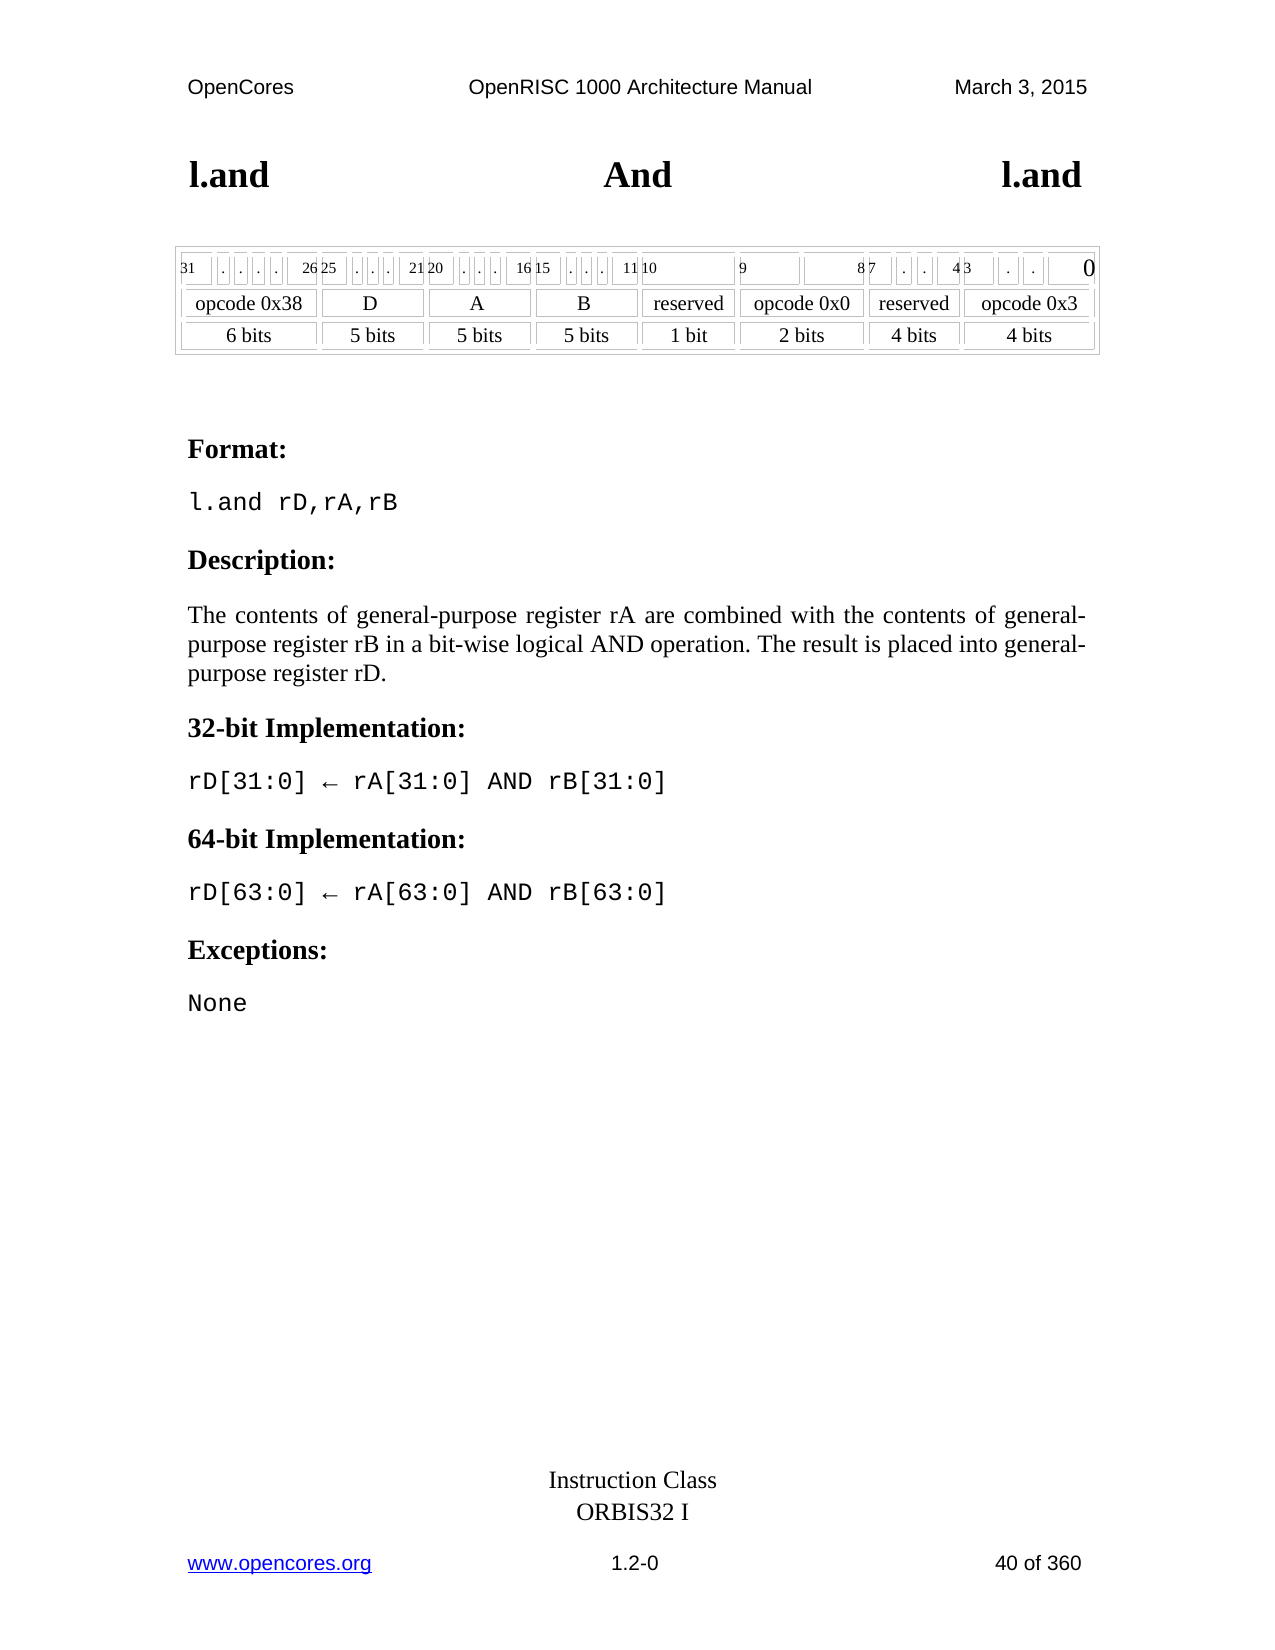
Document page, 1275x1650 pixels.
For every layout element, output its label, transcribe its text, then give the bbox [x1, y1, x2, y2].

text rD[31:0] ← rA[31:0] AND rB[31:0] [187, 769, 1087, 797]
text 64-bit Implementation: [187, 822, 1087, 855]
text l.and rD,rA,rB [187, 489, 1087, 518]
text 32-bit Implementation: [187, 712, 1087, 744]
text Exceptions: [187, 933, 1087, 965]
text rD[63:0] ← rA[63:0] AND rB[63:0] [187, 880, 1087, 908]
text Format: [187, 432, 1087, 464]
text Description: [187, 543, 1087, 575]
text None [187, 990, 1087, 1019]
text The contents of general-purpose register rA are combined with the contents of general-purpose register rB in a bit-wise logical AND operation. The result is placed into general-purpose register rD. [187, 600, 1087, 687]
